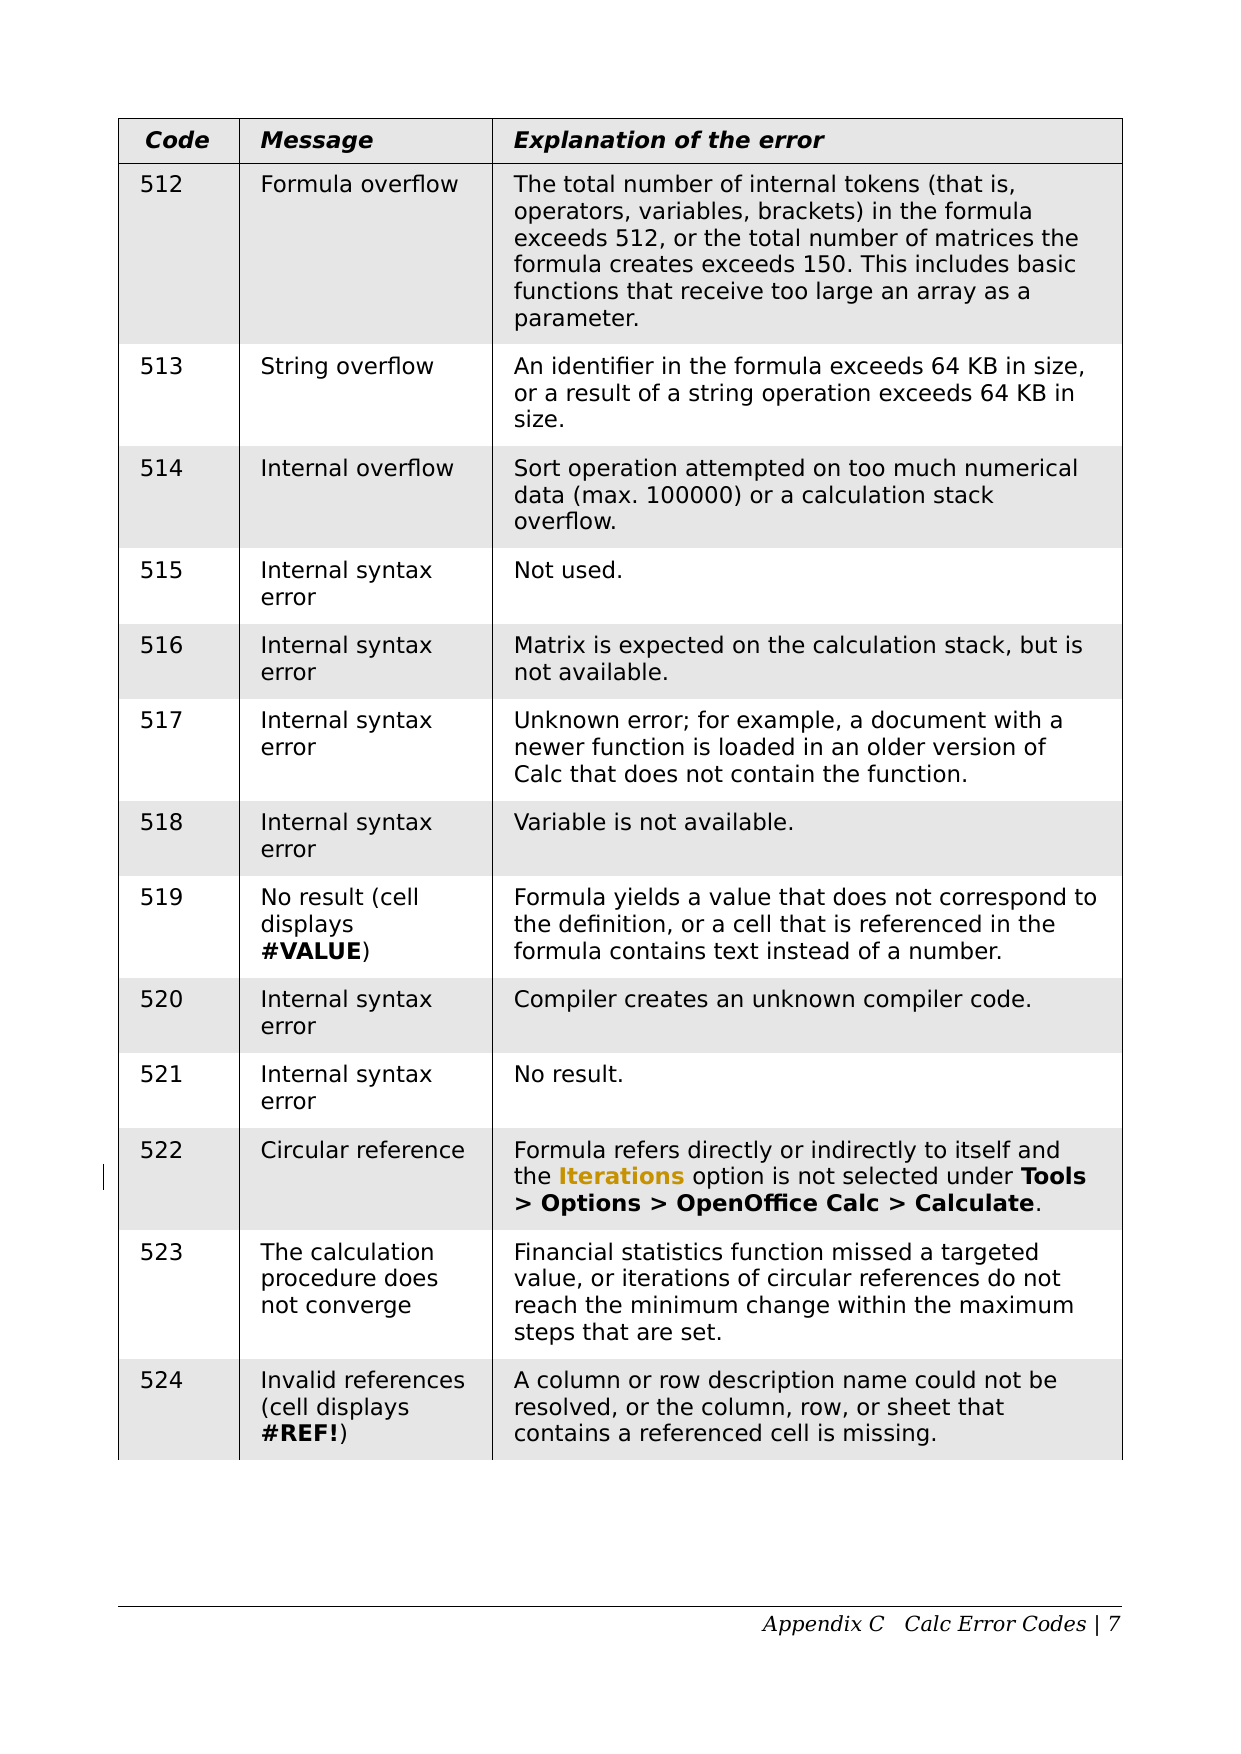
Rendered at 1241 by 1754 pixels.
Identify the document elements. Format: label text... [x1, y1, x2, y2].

table_header Message [240, 119, 492, 163]
table_cell 515 [119, 548, 239, 623]
table_cell Internal syntax error [240, 548, 492, 623]
table_cell 514 [119, 446, 239, 548]
table_cell Internal syntax error [240, 1053, 492, 1128]
table_cell Internal syntax error [240, 801, 492, 876]
table_cell 524 [119, 1359, 239, 1460]
table_cell Matrix is expected on the calculation stack, but is not available. [493, 624, 1122, 699]
table_cell Formula overflow [240, 164, 492, 344]
table_cell 523 [119, 1230, 239, 1358]
table_cell String overflow [240, 345, 492, 446]
table_cell Financial statistics function missed a targeted value, or iterations of circular references do not reach the minimum change within the maximum steps that are set. [493, 1230, 1122, 1358]
table_cell 513 [119, 345, 239, 446]
table_cell 517 [119, 699, 239, 801]
table_cell 512 [119, 164, 239, 344]
table_cell Formula yields a value that does not correspond to the definition, or a cell that is referenced in the formula contains text instead of a number. [493, 876, 1122, 978]
table_cell An identifier in the formula exceeds 64 KB in size, or a result of a string operation exceeds 64 KB in size. [493, 345, 1122, 446]
table_cell 520 [119, 978, 239, 1053]
table_cell No result. [493, 1053, 1122, 1128]
table_cell Invalid references (cell displays #REF!) [240, 1359, 492, 1460]
table_cell No result (cell displays #VALUE) [240, 876, 492, 978]
table_cell 521 [119, 1053, 239, 1128]
table_cell Internal syntax error [240, 978, 492, 1053]
table_cell The total number of internal tokens (that is, operators, variables, brackets) in the formula exceeds 512, or the total number of matrices the formula creates exceeds 150. This includes basic functions that receive too large an array as a parameter. [493, 164, 1122, 344]
table_cell 516 [119, 624, 239, 699]
table_cell Compiler creates an unknown compiler code. [493, 978, 1122, 1053]
table_cell Sort operation attempted on too much numerical data (max. 100000) or a calculation stack overflow. [493, 446, 1122, 548]
table_header Code [119, 119, 239, 163]
table_cell Not used. [493, 548, 1122, 623]
table_cell A column or row description name could not be resolved, or the column, row, or sheet that contains a referenced cell is missing. [493, 1359, 1122, 1460]
table_cell Internal overflow [240, 446, 492, 548]
table_cell 522 [119, 1128, 239, 1230]
table_cell Internal syntax error [240, 624, 492, 699]
table_cell Circular reference [240, 1128, 492, 1230]
table_cell 518 [119, 801, 239, 876]
table_cell 519 [119, 876, 239, 978]
table_header Explanation of the error [493, 119, 1122, 163]
table_cell Internal syntax error [240, 699, 492, 801]
table_cell Unknown error; for example, a document with a newer function is loaded in an older version of Calc that does not contain the function. [493, 699, 1122, 801]
table_cell Formula refers directly or indirectly to itself and the Iterations option is not selected under Tools > Options > OpenOffice Calc > Calculate. [493, 1128, 1122, 1230]
table_cell Variable is not available. [493, 801, 1122, 876]
table_cell The calculation procedure does not converge [240, 1230, 492, 1358]
